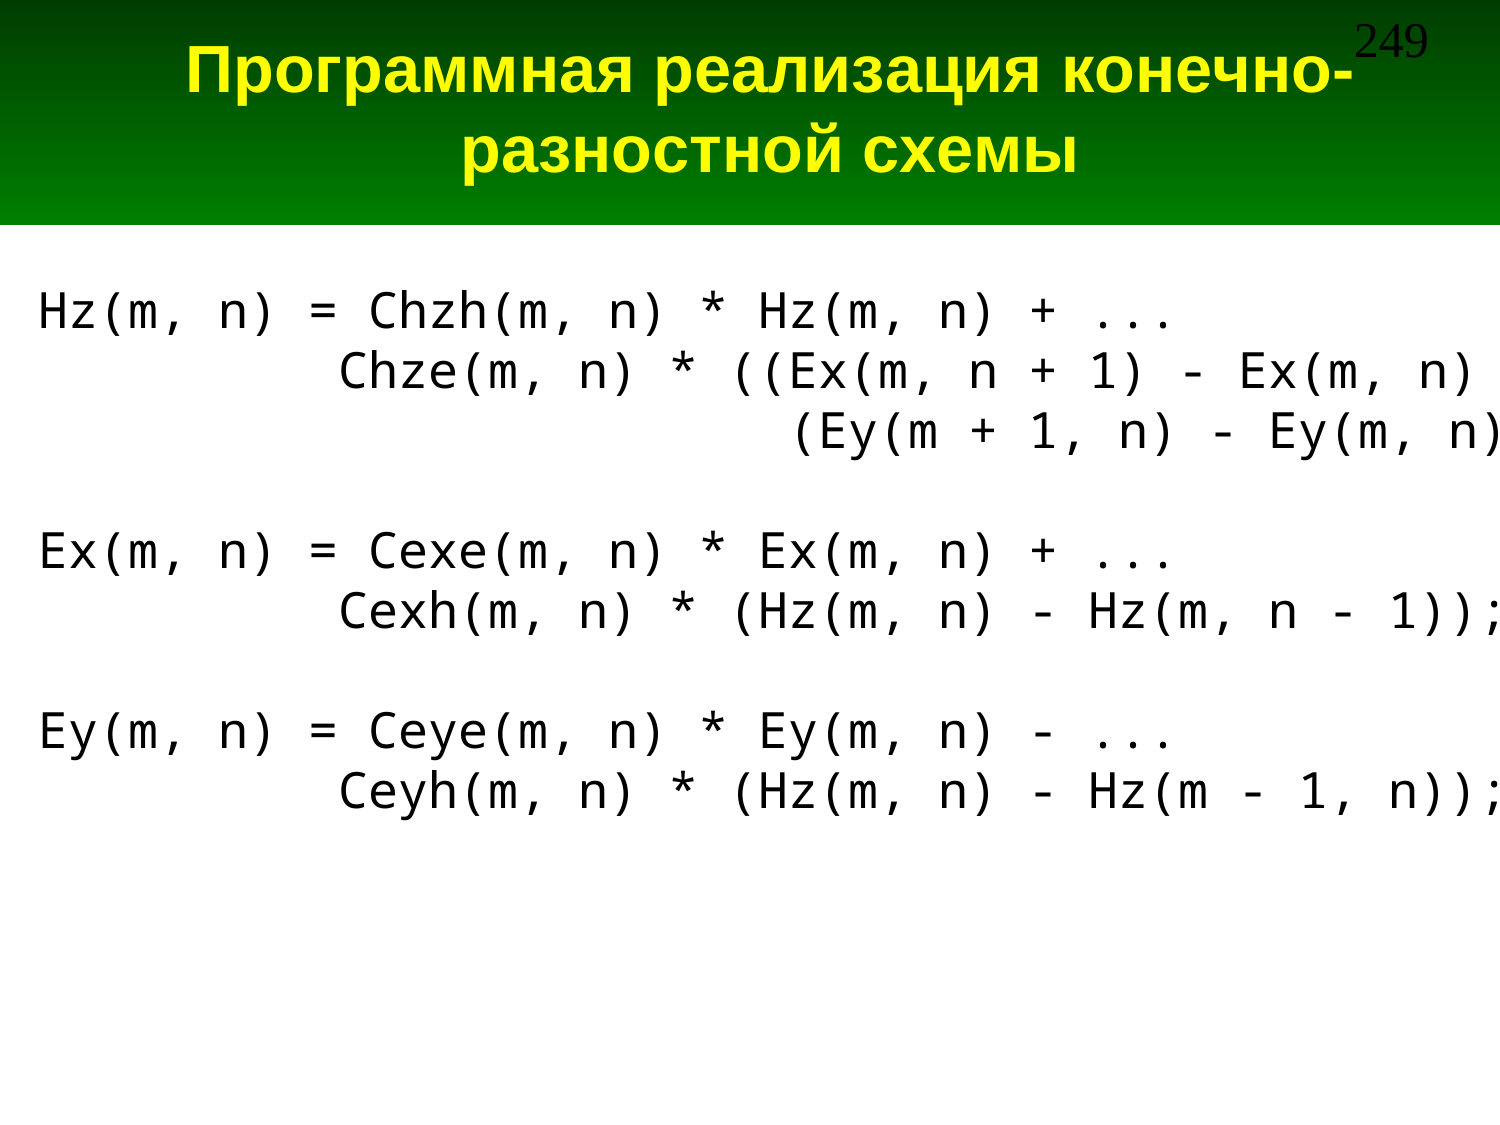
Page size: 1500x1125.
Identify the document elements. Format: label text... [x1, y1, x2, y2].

title Программная реализация конечно-разностной схемы [100, 7, 1441, 204]
text_box Hz(m, n) = Chzh(m, n) * Hz(m, n) + ... Chze(m, n) * ((Ex(m, n + 1) - Ex(m, n) -... (Ey(m + 1, n) - Ey(m, n))); Ex(m, n) = Cexe(m, n) * Ex(m, n) + ... Cexh(m, n) * (Hz(m, n) - Hz(m, n - 1)); Ey(m, n) = Ceye(m, n) * Ey(m, n) - ... Ceyh(m, n) * (Hz(m, n) - Hz(m - 1, n)); [23, 271, 1429, 827]
